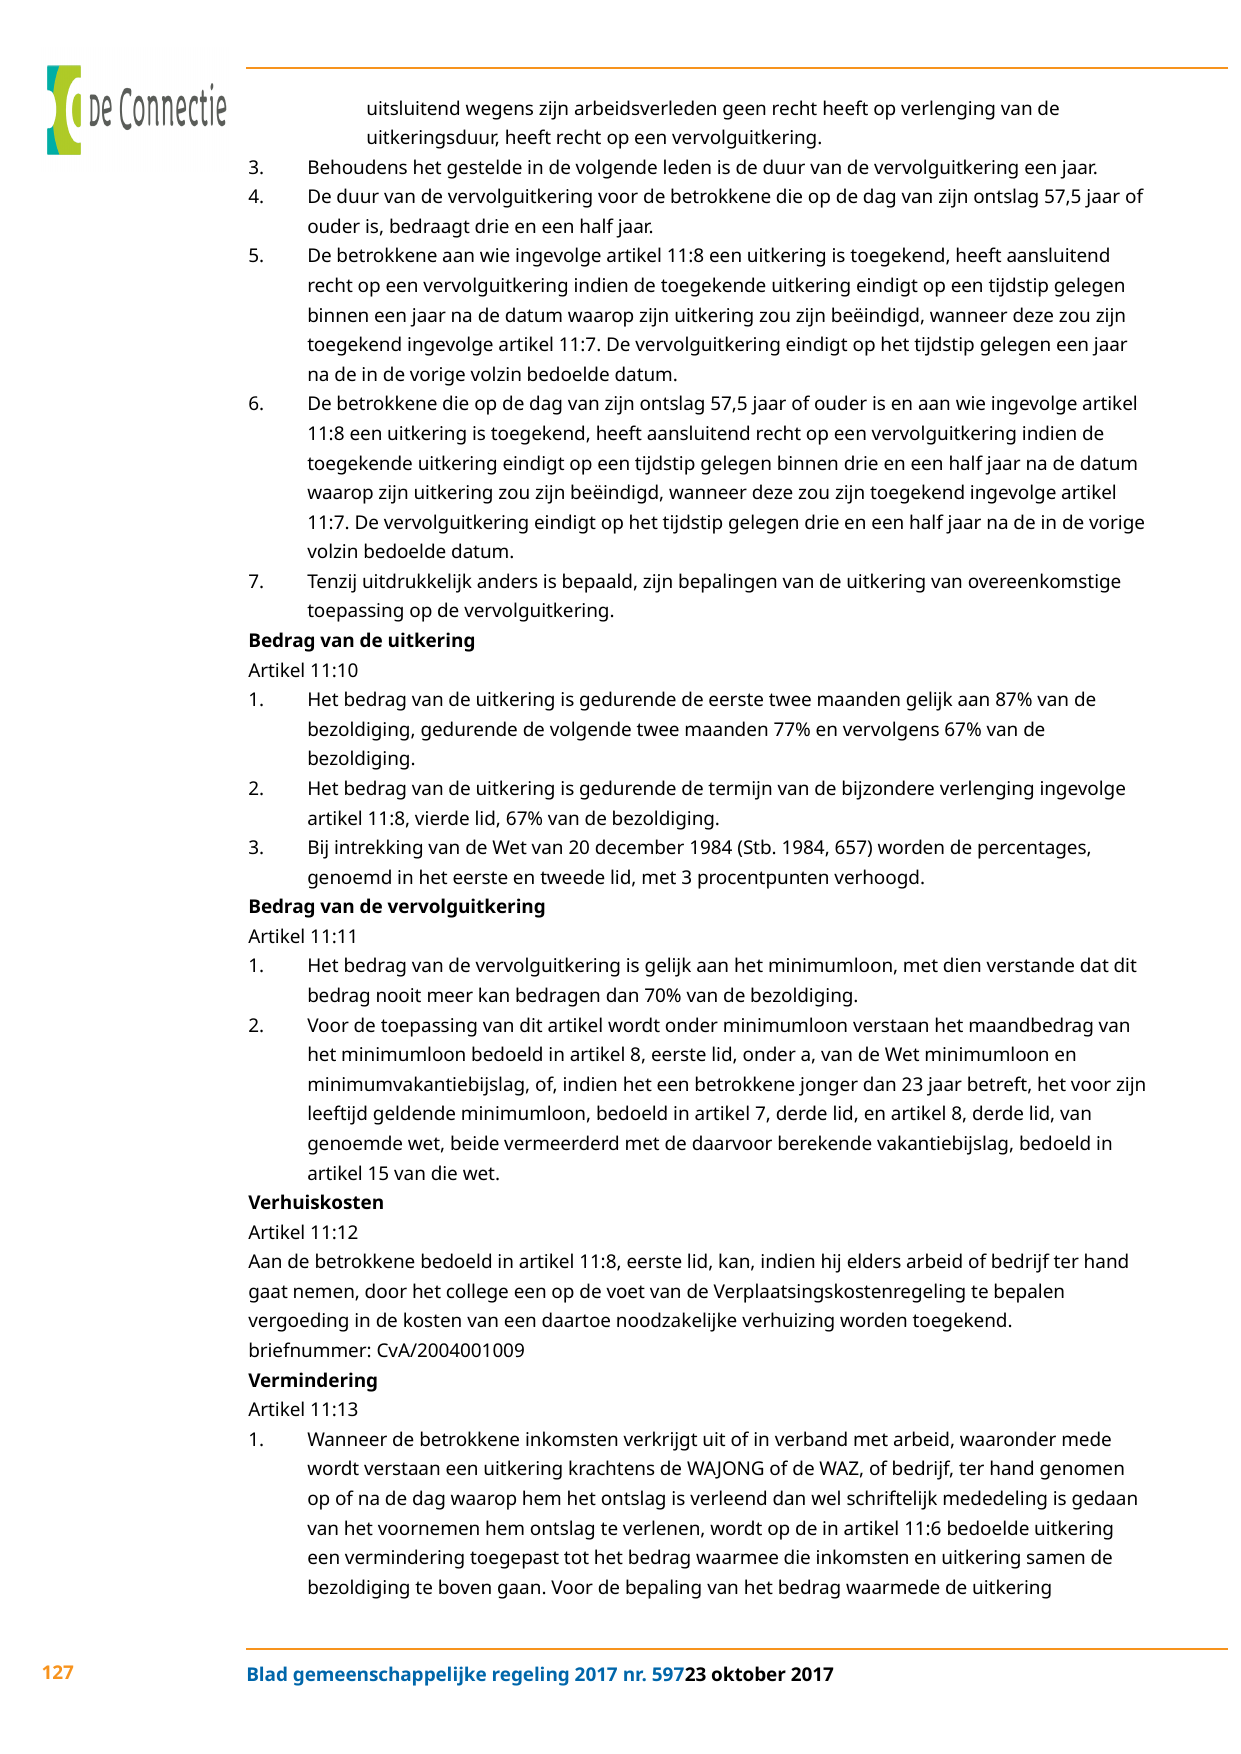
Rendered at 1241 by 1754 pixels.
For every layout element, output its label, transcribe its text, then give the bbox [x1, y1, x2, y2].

text Artikel 11:12 [248, 1219, 1152, 1245]
text Artikel 11:11 [248, 923, 1152, 949]
list Bij intrekking van de Wet van 20 december 1984 (Stb. 1984, 657) worden de percentages, genoemd in het eerste en tweede lid, met 3 procentpunten verhoogd. [248, 834, 1152, 890]
text Artikel 11:13 [248, 1396, 1152, 1422]
list Wanneer de betrokkene inkomsten verkrijgt uit of in verband met arbeid, waaronder mede wordt verstaan een uitkering krachtens de WAJONG of de WAZ, of bedrijf, ter hand genomen op of na de dag waarop hem het ontslag is verleend dan wel schriftelijk mededeling is gedaan van het voornemen hem ontslag te verlenen, wordt op de in artikel 11:6 bedoelde uitkering een vermindering toegepast tot het bedrag waarmee die inkomsten en uitkering samen de bezoldiging te boven gaan. Voor de bepaling van het bedrag waarmede de uitkering [248, 1426, 1152, 1600]
text briefnummer: CvA/2004001009 [248, 1337, 1152, 1363]
list Het bedrag van de uitkering is gedurende de termijn van de bijzondere verlenging ingevolge artikel 11:8, vierde lid, 67% van de bezoldiging. [248, 775, 1152, 831]
list Behoudens het gestelde in de volgende leden is de duur van de vervolguitkering een jaar. [248, 154, 1152, 180]
picture [41, 47, 231, 172]
text Bedrag van de vervolguitkering [248, 893, 1152, 919]
list Het bedrag van de uitkering is gedurende de eerste twee maanden gelijk aan 87% van de bezoldiging, gedurende de volgende twee maanden 77% en vervolgens 67% van de bezoldiging. [248, 686, 1152, 771]
list Tenzij uitdrukkelijk anders is bepaald, zijn bepalingen van de uitkering van overeenkomstige toepassing op de vervolguitkering. [248, 568, 1152, 623]
list De duur van de vervolguitkering voor de betrokkene die op de dag van zijn ontslag 57,5 jaar of ouder is, bedraagt drie en een half jaar. [248, 183, 1152, 239]
text Verhuiskosten [248, 1189, 1152, 1215]
text Vermindering [248, 1367, 1152, 1393]
text Aan de betrokkene bedoeld in artikel 11:8, eerste lid, kan, indien hij elders arbeid of bedrijf ter hand gaat nemen, door het college een op de voet van de Verplaatsingskostenregeling te bepalen vergoeding in de kosten van een daartoe noodzakelijke verhuizing worden toegekend. [248, 1248, 1152, 1333]
text Artikel 11:10 [248, 657, 1152, 683]
list Voor de toepassing van dit artikel wordt onder minimumloon verstaan het maandbedrag van het minimumloon bedoeld in artikel 8, eerste lid, onder a, van de Wet minimumloon en minimumvakantiebijslag, of, indien het een betrokkene jonger dan 23 jaar betreft, het voor zijn leeftijd geldende minimumloon, bedoeld in artikel 7, derde lid, en artikel 8, derde lid, van genoemde wet, beide vermeerderd met de daarvoor berekende vakantiebijslag, bedoeld in artikel 15 van die wet. [248, 1012, 1152, 1186]
list uitsluitend wegens zijn arbeidsverleden geen recht heeft op verlenging van de uitkeringsduur, heeft recht op een vervolguitkering. [307, 95, 1152, 150]
list De betrokkene aan wie ingevolge artikel 11:8 een uitkering is toegekend, heeft aansluitend recht op een vervolguitkering indien de toegekende uitkering eindigt op een tijdstip gelegen binnen een jaar na de datum waarop zijn uitkering zou zijn beëindigd, wanneer deze zou zijn toegekend ingevolge artikel 11:7. De vervolguitkering eindigt op het tijdstip gelegen een jaar na de in de vorige volzin bedoelde datum. [248, 243, 1152, 387]
list Het bedrag van de vervolguitkering is gelijk aan het minimumloon, met dien verstande dat dit bedrag nooit meer kan bedragen dan 70% van de bezoldiging. [248, 953, 1152, 1008]
list De betrokkene die op de dag van zijn ontslag 57,5 jaar of ouder is en aan wie ingevolge artikel 11:8 een uitkering is toegekend, heeft aansluitend recht op een vervolguitkering indien de toegekende uitkering eindigt op een tijdstip gelegen binnen drie en een half jaar na de datum waarop zijn uitkering zou zijn beëindigd, wanneer deze zou zijn toegekend ingevolge artikel 11:7. De vervolguitkering eindigt op het tijdstip gelegen drie en een half jaar na de in de vorige volzin bedoelde datum. [248, 391, 1152, 564]
text Bedrag van de uitkering [248, 627, 1152, 653]
